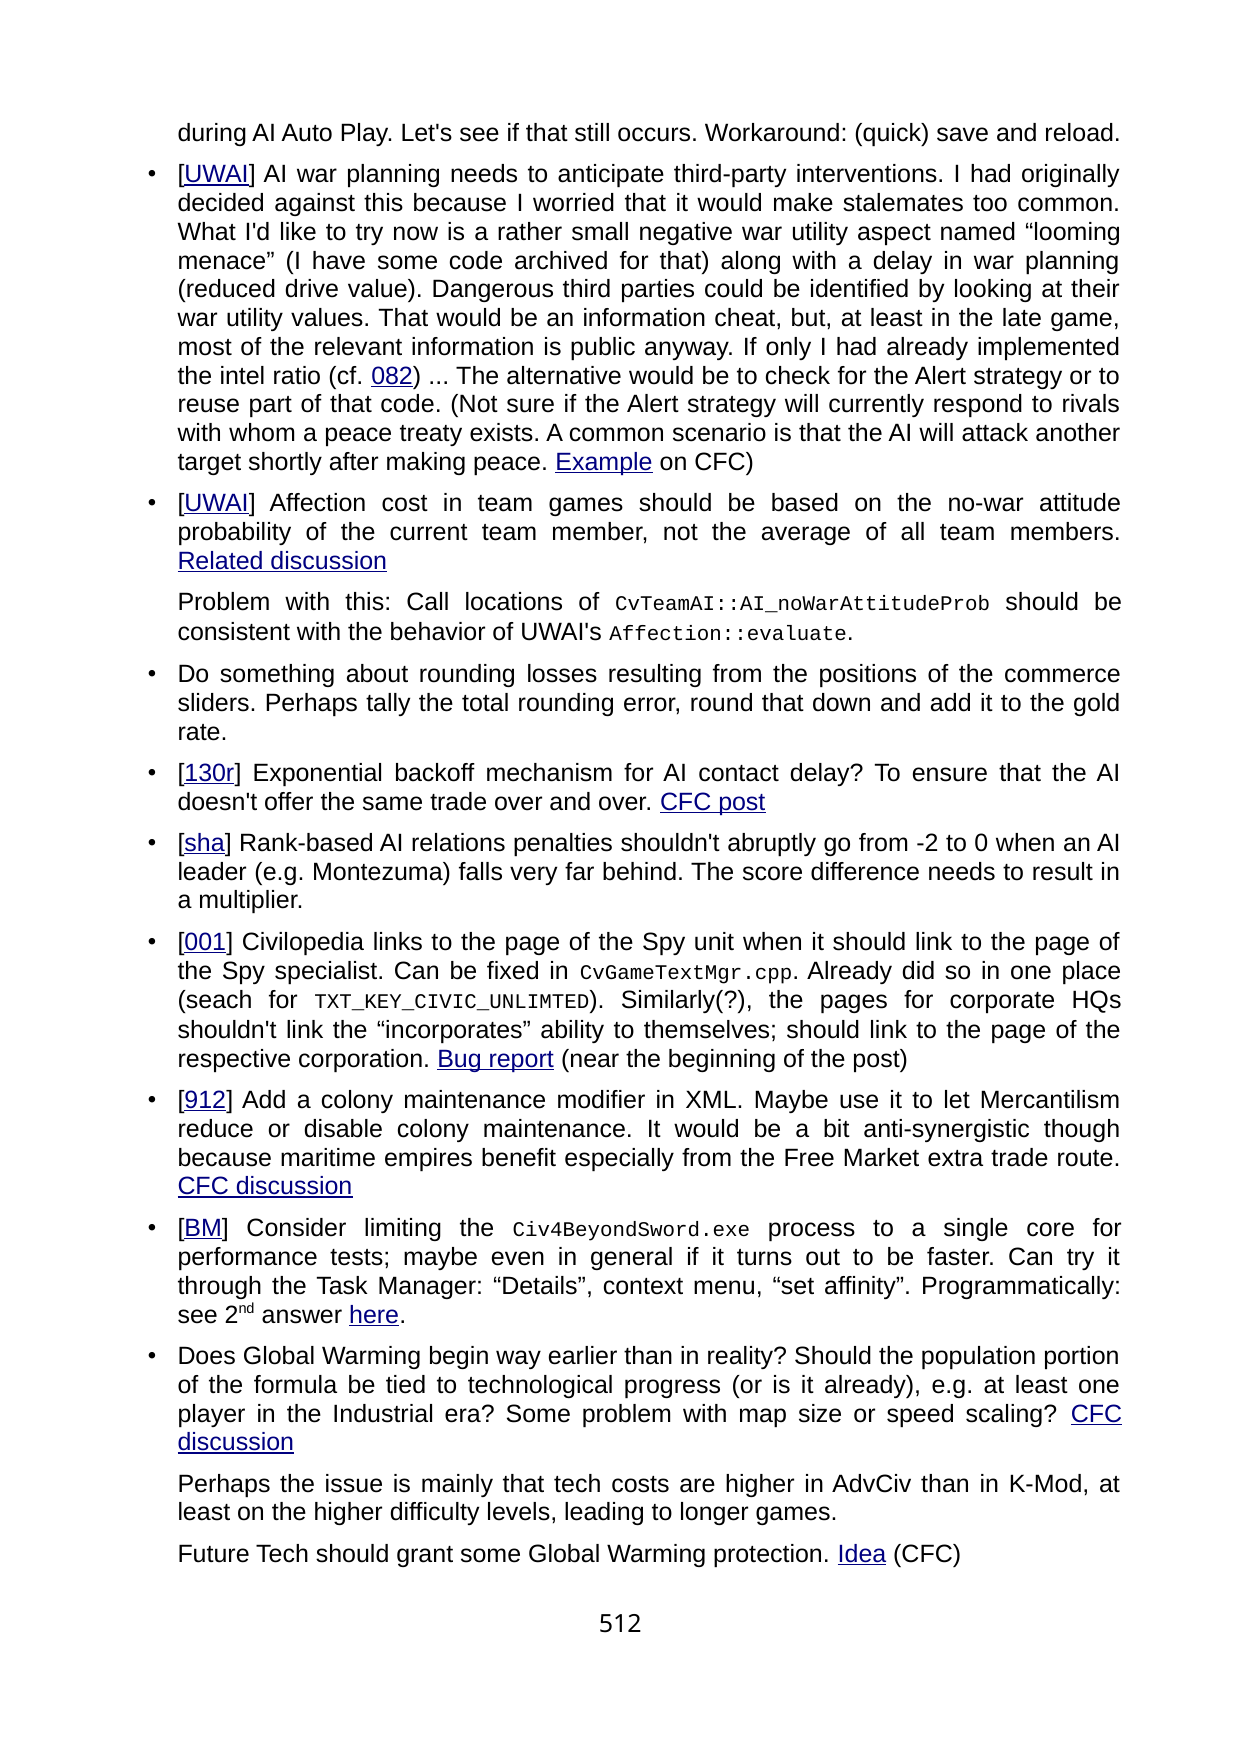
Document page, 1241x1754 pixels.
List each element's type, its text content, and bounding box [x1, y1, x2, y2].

list [sha] Rank-based AI relations penalties shouldn't abruptly go from -2 to 0 when an AI leader (e.g. Montezuma) falls very far behind. The score difference needs to result in a multiplier. [148, 828, 1122, 914]
list Future Tech should grant some Global Warming protection. Idea (CFC) [148, 1539, 1122, 1567]
list Does Global Warming begin way earlier than in reality? Should the population portion of the formula be tied to technological progress (or is it already), e.g. at least one player in the Industrial era? Some problem with map size or speed scaling? CFC discussion [148, 1341, 1122, 1456]
list [912] Add a colony maintenance modifier in XML. Maybe use it to let Mercantilism reduce or disable colony maintenance. It would be a bit anti-synergistic though because maritime empires benefit especially from the Free Market extra trade route. CFC discussion [148, 1085, 1122, 1200]
list Problem with this: Call locations of CvTeamAI::AI_noWarAttitudeProb should be consistent with the behavior of UWAI's Affection::evaluate. [148, 587, 1122, 646]
list [001] Civilopedia links to the page of the Spy unit when it should link to the page of the Spy specialist. Can be fixed in CvGameTextMgr.cpp. Already did so in one place (seach for TXT_KEY_CIVIC_UNLIMTED). Similarly(?), the pages for corporate HQs shouldn't link the “incorporates” ability to themselves; should link to the page of the respective corporation. Bug report (near the beginning of the post) [148, 927, 1122, 1072]
list [BM] Consider limiting the Civ4BeyondSword.exe process to a single core for performance tests; maybe even in general if it turns out to be faster. Can try it through the Task Manager: “Details”, context menu, “set affinity”. Programmatically: see 2nd answer here. [148, 1213, 1122, 1328]
list Do something about rounding losses resulting from the positions of the commerce sliders. Perhaps tally the total rounding error, round that down and add it to the gold rate. [148, 659, 1122, 745]
list [UWAI] Affection cost in team games should be based on the no-war attitude probability of the current team member, not the average of all team members. Related discussion [148, 488, 1122, 574]
list Perhaps the issue is mainly that tech costs are higher in AdvCiv than in K-Mod, at least on the higher difficulty levels, leading to longer games. [148, 1469, 1122, 1526]
list during AI Auto Play. Let's see if that still occurs. Workaround: (quick) save and reload. [148, 118, 1122, 147]
list [UWAI] AI war planning needs to anticipate third-party interventions. I had originally decided against this because I worried that it would make stalemates too common. What I'd like to try now is a rather small negative war utility aspect named “looming menace” (I have some code archived for that) along with a delay in war planning (reduced drive value). Dangerous third parties could be identified by looking at their war utility values. That would be an information cheat, but, at least in the late game, most of the relevant information is public anyway. If only I had already implemented the intel ratio (cf. 082) ... The alternative would be to check for the Alert strategy or to reuse part of that code. (Not sure if the Alert strategy will currently respond to rivals with whom a peace treaty exists. A common scenario is that the AI will attack another target shortly after making peace. Example on CFC) [148, 159, 1122, 476]
list [130r] Exponential backoff mechanism for AI contact delay? To ensure that the AI doesn't offer the same trade over and over. CFC post [148, 758, 1122, 815]
